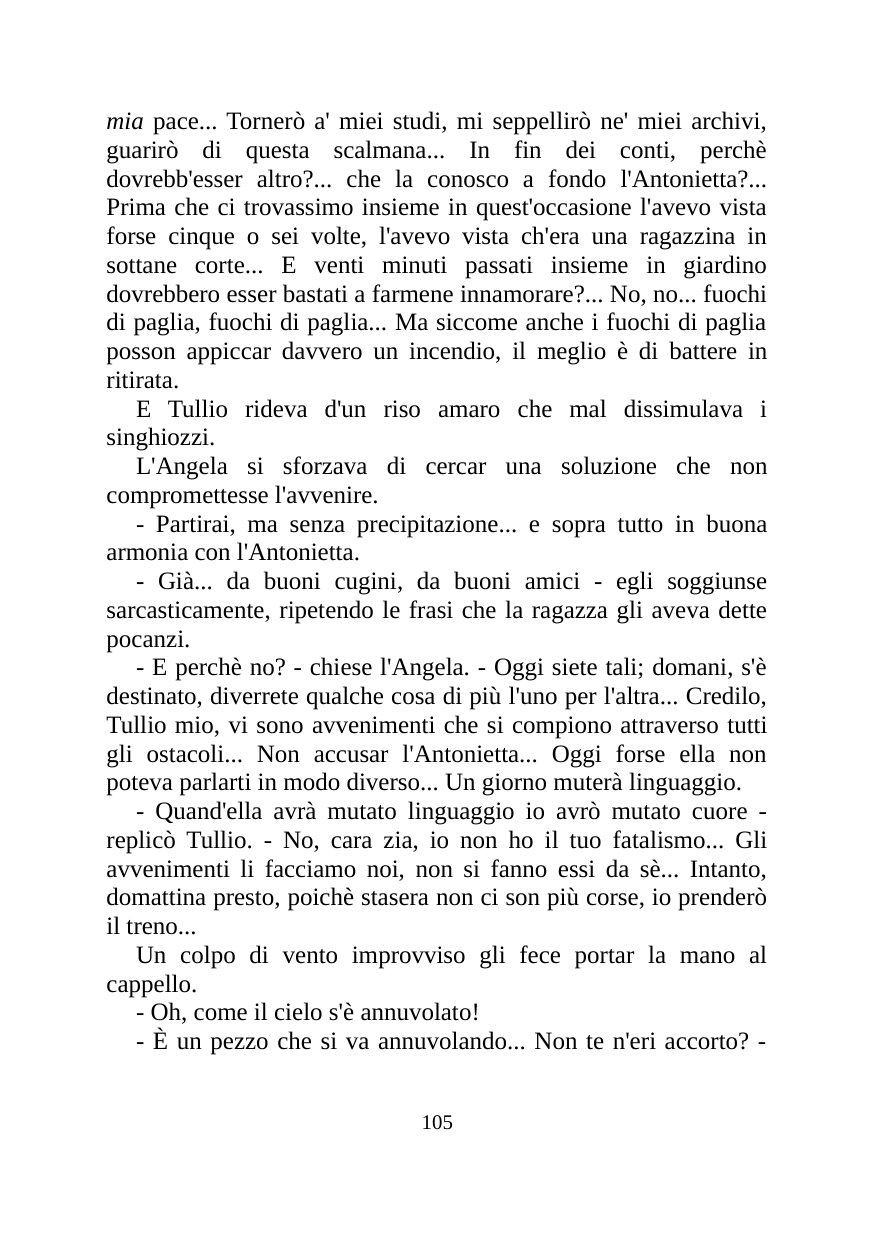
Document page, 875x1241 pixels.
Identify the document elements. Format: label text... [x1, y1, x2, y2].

text Un colpo di vento improvviso gli fece portar la mano al cappello. [106, 940, 768, 997]
text - Oh, come il cielo s'è annuvolato! [106, 997, 768, 1026]
text E Tullio rideva d'un riso amaro che mal dissimulava i singhiozzi. [106, 394, 768, 451]
text mia pace... Tornerò a' miei studi, mi seppellirò ne' miei archivi, guarirò di questa scalmana... In fin dei conti, perchè dovrebb'esser altro?... che la conosco a fondo l'Antonietta?... Prima che ci trovassimo insieme in quest'occasione l'avevo vista forse cinque o sei volte, l'avevo vista ch'era una ragazzina in sottane corte... E venti minuti passati insieme in giardino dovrebbero esser bastati a farmene innamorare?... No, no... fuochi di paglia, fuochi di paglia... Ma siccome anche i fuochi di paglia posson appiccar davvero un incendio, il meglio è di battere in ritirata. [106, 106, 768, 394]
text - E perchè no? - chiese l'Angela. - Oggi siete tali; domani, s'è destinato, diverrete qualche cosa di più l'uno per l'altra... Credilo, Tullio mio, vi sono avvenimenti che si compiono attraverso tutti gli ostacoli... Non accusar l'Antonietta... Oggi forse ella non poteva parlarti in modo diverso... Un giorno muterà linguaggio. [106, 652, 768, 796]
text - Partirai, ma senza precipitazione... e sopra tutto in buona armonia con l'Antonietta. [106, 509, 768, 566]
text - È un pezzo che si va annuvolando... Non te n'eri accorto? [106, 1026, 768, 1055]
text - Quand'ella avrà mutato linguaggio io avrò mutato cuore - replicò Tullio. - No, cara zia, io non ho il tuo fatalismo... Gli avvenimenti li facciamo noi, non si fanno essi da sè... Intanto, domattina presto, poichè stasera non ci son più corse, io prenderò il treno... [106, 796, 768, 940]
text L'Angela si sforzava di cercar una soluzione che non compromettesse l'avvenire. [106, 451, 768, 509]
text - Già... da buoni cugini, da buoni amici - egli soggiunse sarcasticamente, ripetendo le frasi che la ragazza gli aveva dette pocanzi. [106, 566, 768, 652]
